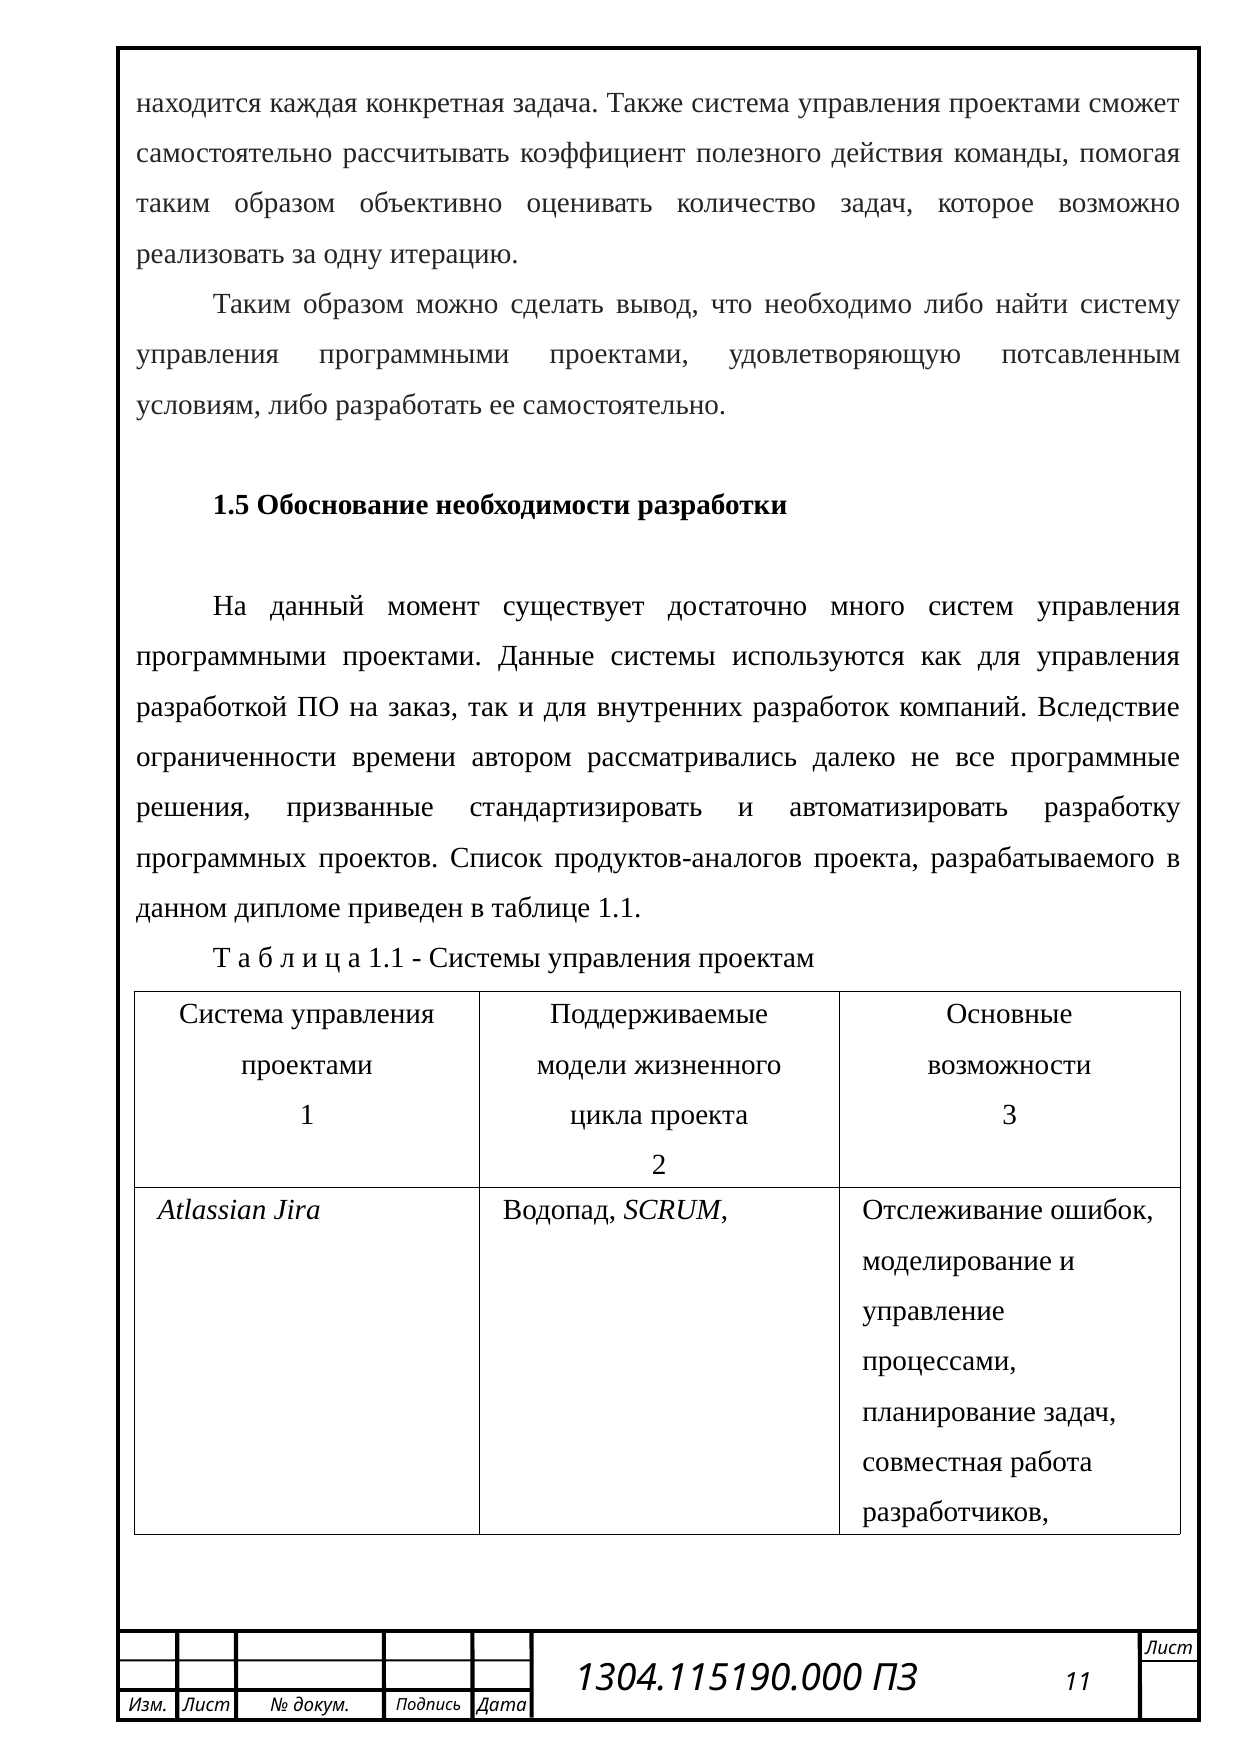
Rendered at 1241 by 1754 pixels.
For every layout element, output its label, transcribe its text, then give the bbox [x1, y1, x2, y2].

table_header Поддерживаемые модели жизненного цикла проекта 2 [480, 992, 839, 1187]
table_cell Отслеживание ошибок, моделирование и управление процессами, планирование задач, совместная работа разработчиков, [840, 1188, 1180, 1534]
table_cell Atlassian Jira [135, 1188, 479, 1534]
text Т а б л и ц а 1.1 - Системы управления проектам [136, 940, 1181, 974]
table_header Основные возможности 3 [840, 992, 1180, 1187]
table_header Система управления проектами 1 [135, 992, 479, 1187]
subtitle 1.5 Обоснование необходимости разработки [136, 487, 1181, 521]
text На данный момент существует достаточно много систем управления программными проектами. Данные системы используются как для управления разработкой ПО на заказ, так и для внутренних разработок компаний. Вследствие ограниченности времени автором рассматривались далеко не все программные решения, призванные стандартизировать и автоматизировать разработку программных проектов. Список продуктов-аналогов проекта, разрабатываемого в данном дипломе приведен в таблице 1.1. [136, 588, 1181, 923]
table_cell Водопад, SCRUM, [480, 1188, 839, 1534]
text находится каждая конкретная задача. Также система управления проектами сможет самостоятельно рассчитывать коэффициент полезного действия команды, помогая таким образом объективно оценивать количество задач, которое возможно реализовать за одну итерацию. [136, 85, 1181, 269]
text Таким образом можно сделать вывод, что необходимо либо найти систему управления программными проектами, удовлетворяющую потсавленным условиям, либо разработать ее самостоятельно. [136, 286, 1181, 420]
